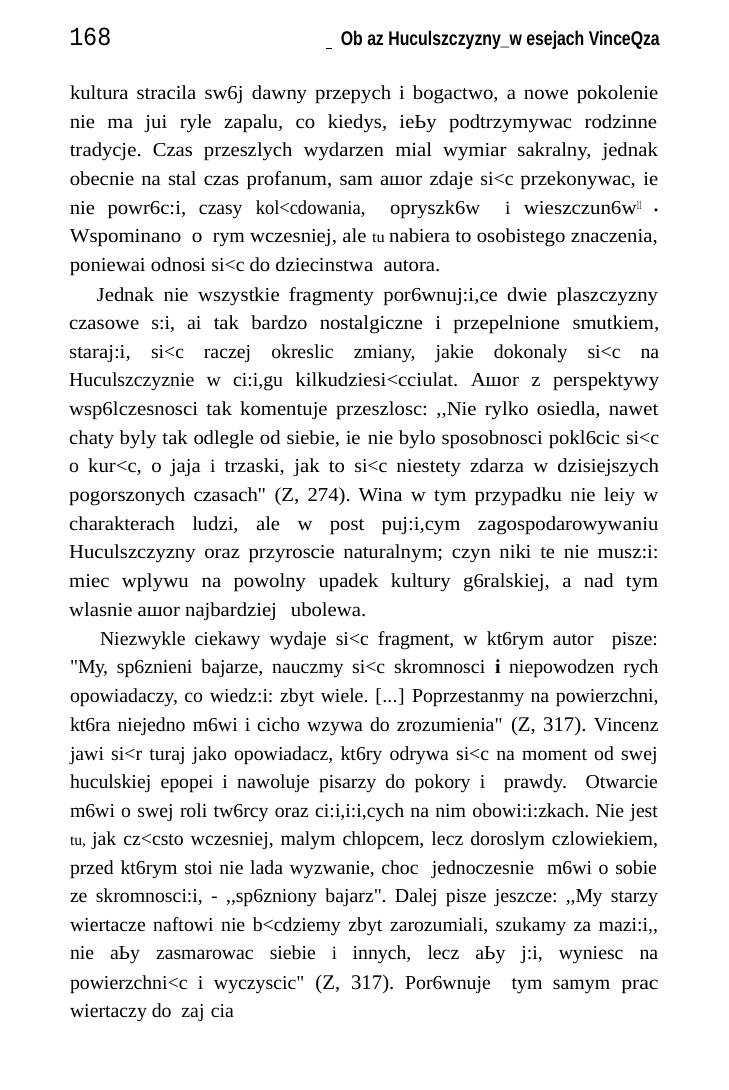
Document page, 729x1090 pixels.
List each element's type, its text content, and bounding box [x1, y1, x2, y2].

text Jednak nie wszystkie fragmenty por6wnuj:i,ce dwie plaszczyzny czasowe s:i, аі tak bardzo nostalgiczne і przepelnione smutkiem, staraj:i, si<c raczej okreslic zmiany, jakie dokonaly si<c na Huculszczyznie w ci:i,gu kilkudziesi<cciulat. Ашоr z perspektywy wsp6lczesnosci tak komentuje przeszlosc: ,,Nie rylko osiedla, nawet chaty byly tak odlegle od siebie, іе nie bylo sposobnosci pokl6cic si<c о kur<c, о jaja і trzaski, jak to si<c niestety zdarza w dzisiejszych pogorszonych czasach" (Z, 274). Wina w tym przypadku nie leiy w charakterach ludzi, ale w post puj:i,cym zagospodarowywaniu Huculszczyzny oraz przyroscie naturalnym; czyn­ niki te nie musz:i: miec wplywu na powolny upadek kultury g6ralskiej, а nad tym wlasnie ашоr najbardziej ubolewa. [69, 282, 659, 620]
text kultura stracila sw6j dawny przepych і bogactwo, а nowe pokolenie nie ma jui ryle zapalu, со kiedys, іеЬу podtrzymywac rodzinne tradycje. Czas przeszlych wydarzen mial wymiar sakralny, jednak obecnie na­ stal czas profanum, sam ашоr zdaje si<c przekonywac, іе nie powr6c:i, czasy kol<cdowania, opryszk6w і wieszczun6w11 • Wspominano о rym wczesniej, ale tu nabiera to osobistego znaczenia, poniewai odnosi si<c do dziecinstwa autora. [69, 81, 658, 276]
text Niezwykle ciekawy wydaje si<c fragment, w kt6rym autor pisze: "Му, sp6znieni bajarze, nauczmy si<c skromnosci і niepowodzen rych opowiadaczy, со wiedz:i: zbyt wiele. [...] Poprzestanmy na powierzchni, kt6ra niejedno m6wi і cicho wzywa do zrozumienia" (Z, 317). Vincenz jawi si<r turaj jako opowiadacz, kt6ry odrywa si<c na moment od swej huculskiej ерореі і nawoluje pisarzy do pokory і prawdy. Otwarcie m6wi о swej roli tw6rcy oraz ci:i,i:i,cych na nim obowi:i:zkach. Nie jest tu, jak cz<csto wczesniej, malym chlopcem, lecz doroslym czlowiekiem, przed kt6rym stoi nie lada wyzwanie, choc jednoczesnie m6wi о sobie ze skromnosci:i, - ,,sp6zniony bajarz". Dalej pisze jeszcze: ,,Му starzy wiertacze naftowi nie b<cdziemy zbyt zarozumiali, szukamy za mazi:i,, nie аЬу zasmarowac siebie і innych, lecz аЬу j:i, wyniesc na powierzchni<c і wyczyscic" (Z, 317). Por6wnuje tym samym prac wiertaczy do zaj cia [70, 627, 658, 1022]
subtitle 168 Ob az Huculszczyzny_w esejach VinceQza [69, 23, 670, 53]
